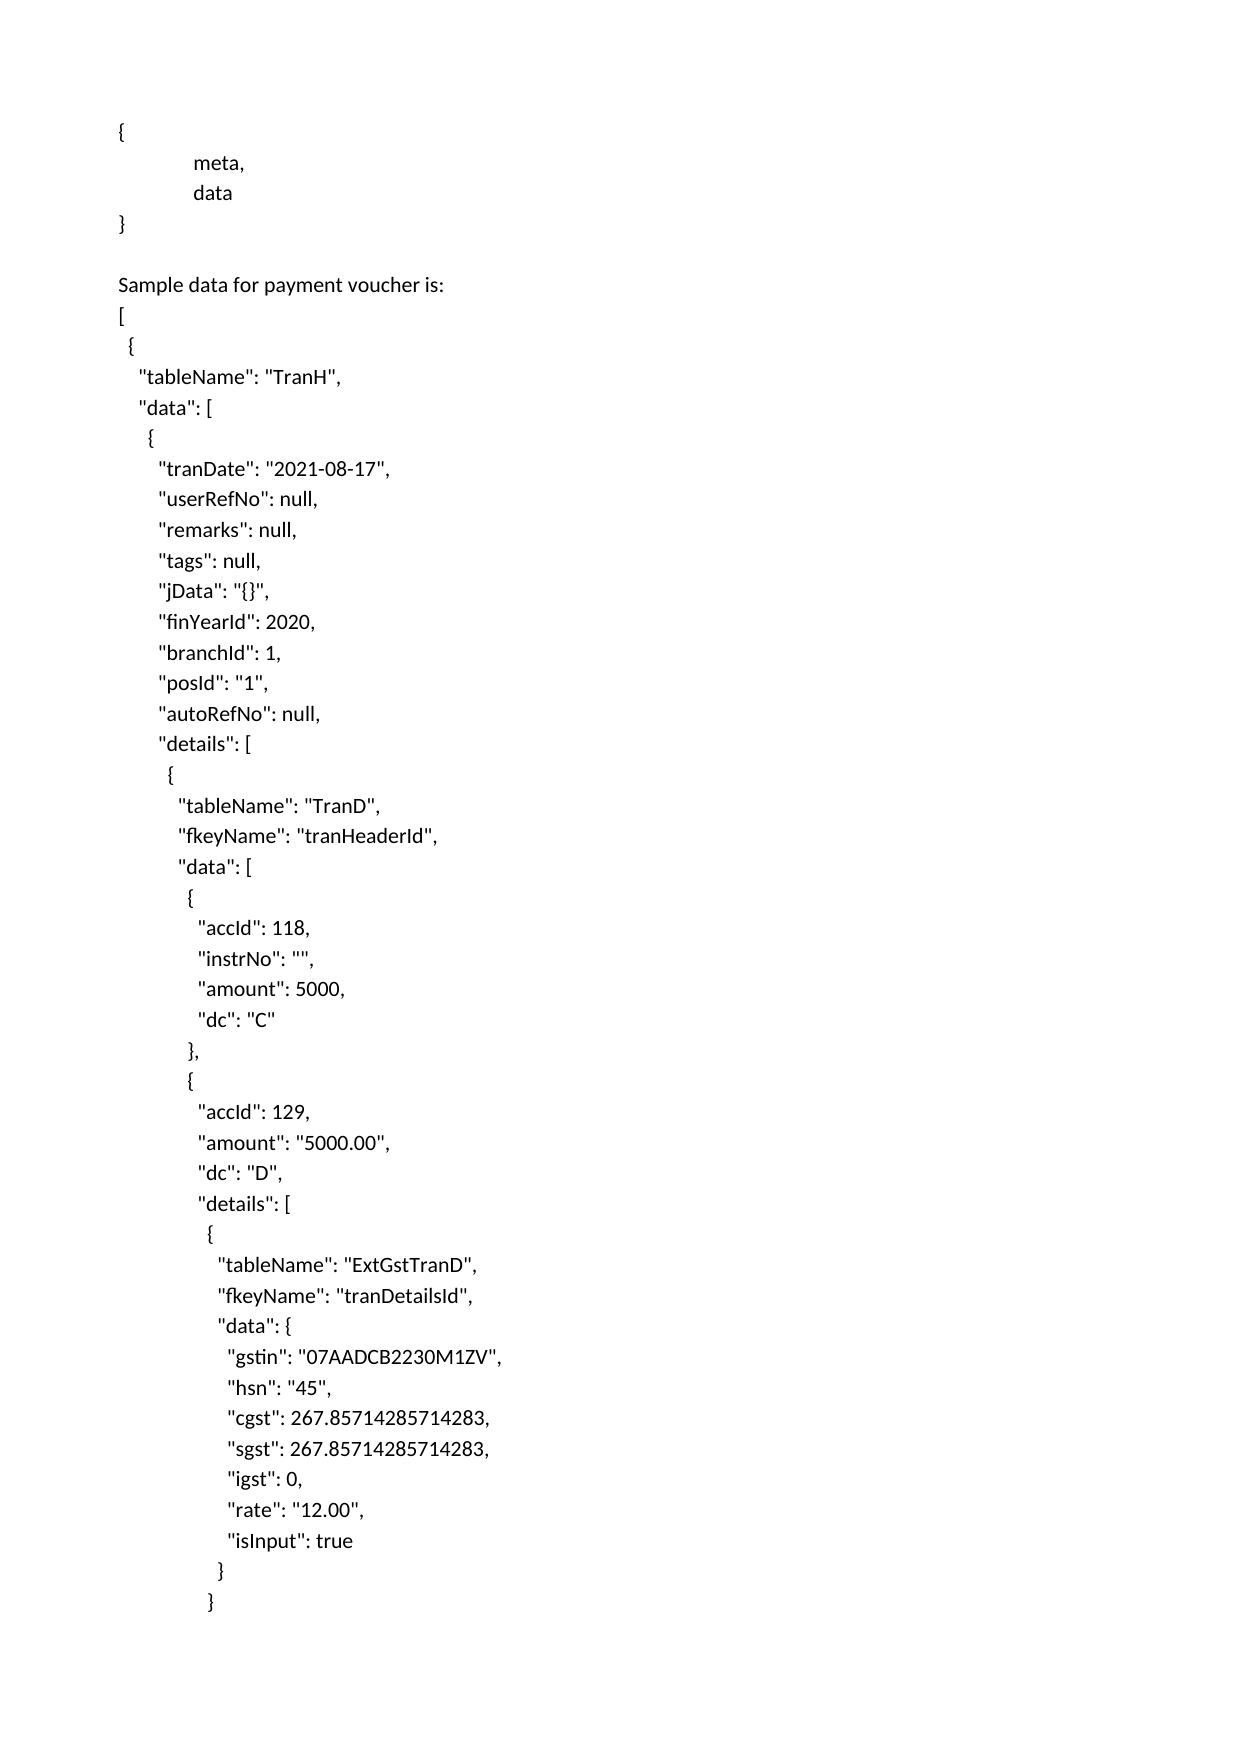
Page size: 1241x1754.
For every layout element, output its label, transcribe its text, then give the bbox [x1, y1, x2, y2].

text "amount": 5000, [118, 976, 1122, 1002]
text meta, [118, 149, 1122, 175]
text } [118, 210, 1122, 237]
text { [118, 118, 1122, 145]
text "rate": "12.00", [118, 1496, 1122, 1523]
text "data": { [118, 1312, 1122, 1339]
text "accId": 118, [118, 914, 1122, 941]
text "tags": null, [118, 547, 1122, 573]
text "data": [ [118, 394, 1122, 420]
text "remarks": null, [118, 516, 1122, 543]
text [ [118, 302, 1122, 328]
text "finYearId": 2020, [118, 608, 1122, 635]
text "igst": 0, [118, 1466, 1122, 1492]
text "cgst": 267.85714285714283, [118, 1404, 1122, 1431]
text { [118, 424, 1122, 451]
text "autoRefNo": null, [118, 700, 1122, 727]
text "details": [ [118, 731, 1122, 757]
text "tableName": "TranH", [118, 363, 1122, 390]
text "sgst": 267.85714285714283, [118, 1435, 1122, 1462]
text "branchId": 1, [118, 639, 1122, 665]
text }, [118, 1037, 1122, 1063]
text "fkeyName": "tranDetailsId", [118, 1282, 1122, 1308]
text data [118, 179, 1122, 206]
text "data": [ [118, 853, 1122, 880]
text { [118, 1221, 1122, 1247]
text { [118, 761, 1122, 788]
text "jData": "{}", [118, 577, 1122, 604]
text } [118, 1557, 1122, 1584]
text "fkeyName": "tranHeaderId", [118, 822, 1122, 849]
text "tranDate": "2021-08-17", [118, 455, 1122, 482]
text { [118, 884, 1122, 910]
text "tableName": "TranD", [118, 792, 1122, 818]
text "dc": "D", [118, 1159, 1122, 1186]
text "posId": "1", [118, 669, 1122, 696]
text "details": [ [118, 1190, 1122, 1217]
text "gstin": "07AADCB2230M1ZV", [118, 1343, 1122, 1370]
text "instrNo": "", [118, 945, 1122, 972]
text { [118, 332, 1122, 359]
text Sample data for payment voucher is: [118, 271, 1122, 298]
text "dc": "C" [118, 1006, 1122, 1033]
text { [118, 1067, 1122, 1094]
text "amount": "5000.00", [118, 1129, 1122, 1155]
text "userRefNo": null, [118, 486, 1122, 512]
text "hsn": "45", [118, 1374, 1122, 1400]
text "tableName": "ExtGstTranD", [118, 1251, 1122, 1278]
text "isInput": true [118, 1527, 1122, 1553]
text } [118, 1588, 1122, 1615]
text "accId": 129, [118, 1098, 1122, 1125]
